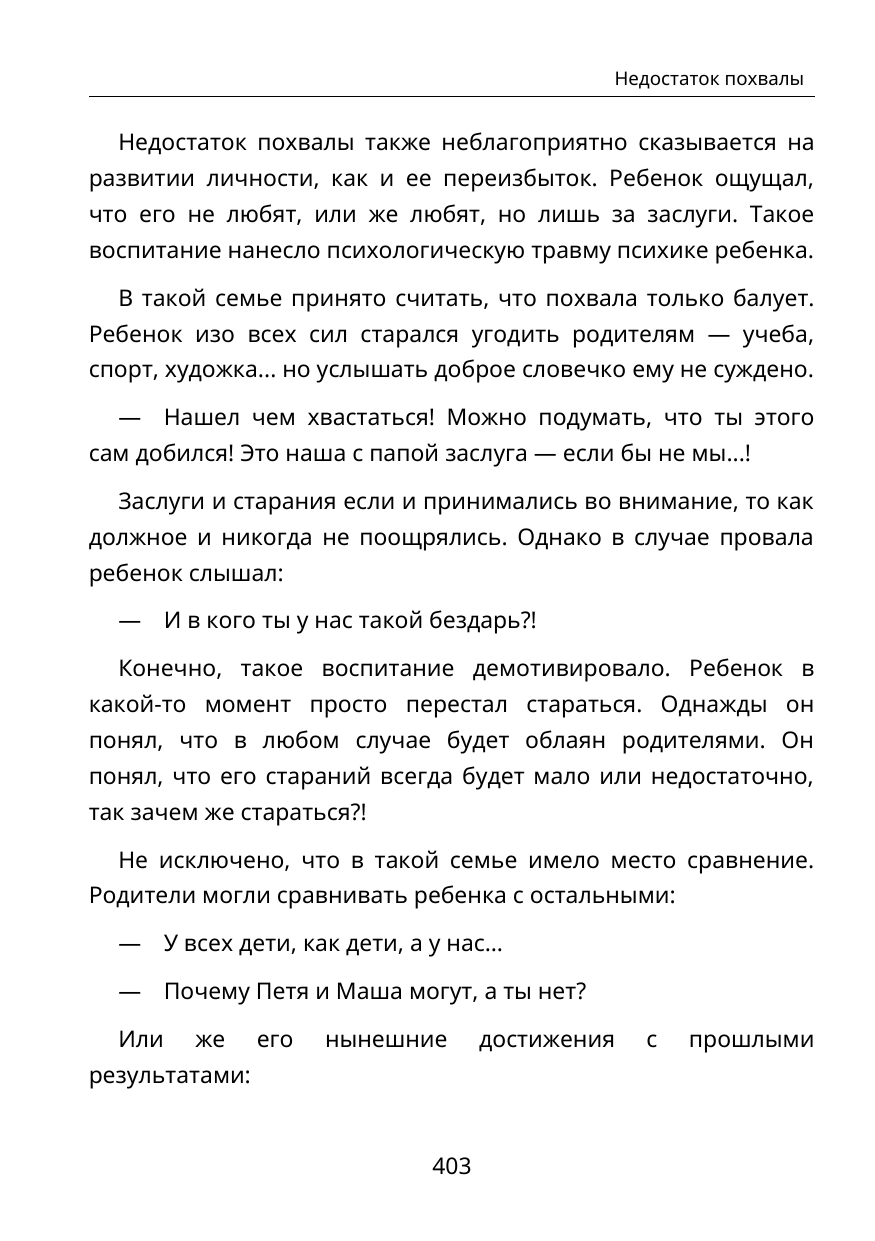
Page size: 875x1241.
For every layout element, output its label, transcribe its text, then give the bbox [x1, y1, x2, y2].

list Нашел чем хвастаться! Можно подумать, что ты этого сам добился! Это наша с папой заслуга — если бы не мы...! [88, 401, 815, 468]
list У всех дети, как дети, а у нас… [88, 927, 815, 958]
text Недостаток похвалы также неблагоприятно сказывается на развитии личности, как и ее переизбыток. Ребенок ощущал, что его не любят, или же любят, но лишь за заслуги. Такое воспитание нанесло психологическую травму психике ребенка. [88, 126, 815, 265]
text Конечно, такое воспитание демотивировало. Ребенок в какой-то момент просто перестал стараться. Однажды он понял, что в любом случае будет облаян родителями. Он понял, что его стараний всегда будет мало или недостаточно, так зачем же стараться?! [88, 652, 815, 827]
text Не исключено, что в такой семье имело место сравнение. Родители могли сравнивать ребенка с остальными: [88, 843, 815, 911]
text В такой семье принято считать, что похвала только балует. Ребенок изо всех сил старался угодить родителям — учеба, спорт, художка... но услышать доброе словечко ему не суждено. [88, 282, 815, 385]
list Почему Петя и Маша могут, а ты нет? [88, 975, 815, 1006]
list И в кого ты у нас такой бездарь?! [88, 604, 815, 636]
text Заслуги и старания если и принимались во внимание, то как должное и никогда не поощрялись. Однако в случае провала ребенок слышал: [88, 485, 815, 588]
text Или же его нынешние достижения с прошлыми результатами: [88, 1023, 815, 1090]
